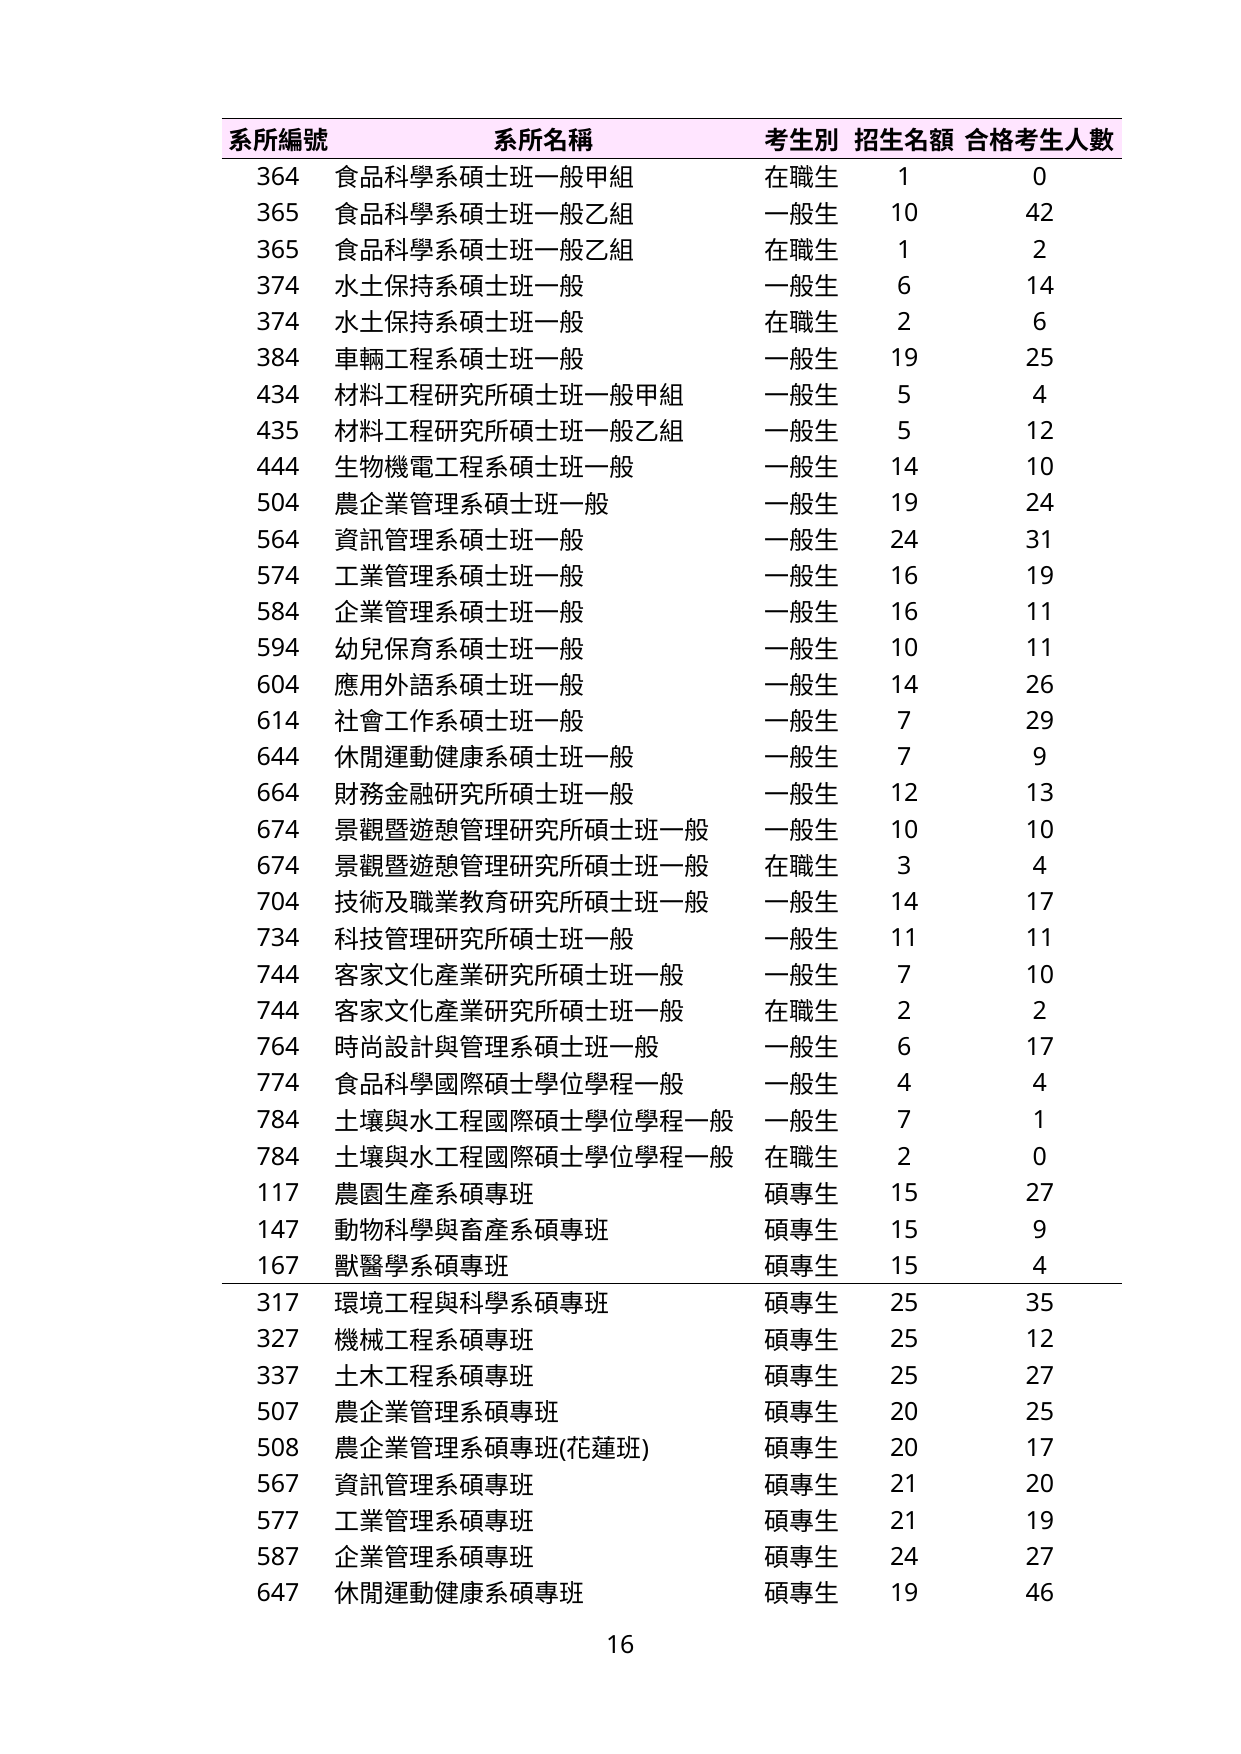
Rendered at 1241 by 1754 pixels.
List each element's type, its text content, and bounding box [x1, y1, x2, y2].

table_cell 碩專生 [753, 1501, 851, 1538]
table_cell 734 [222, 919, 334, 955]
table_cell 26 [957, 665, 1122, 702]
table_cell 19 [851, 339, 957, 375]
table_cell 機械工程系碩專班 [334, 1320, 753, 1356]
table_cell 一般生 [753, 665, 851, 702]
table_cell 2 [957, 230, 1122, 267]
table_cell 16 [851, 593, 957, 629]
table_cell 時尚設計與管理系碩士班一般 [334, 1028, 753, 1064]
table_cell 564 [222, 520, 334, 557]
table_cell 0 [957, 1138, 1122, 1174]
table_cell 一般生 [753, 267, 851, 303]
table_cell 車輛工程系碩士班一般 [334, 339, 753, 375]
table_cell 4 [957, 375, 1122, 412]
table_cell 在職生 [753, 303, 851, 339]
table_cell 25 [851, 1356, 957, 1393]
table_cell 幼兒保育系碩士班一般 [334, 629, 753, 665]
table_cell 一般生 [753, 448, 851, 484]
table_header 系所名稱 [334, 119, 753, 158]
table_cell 14 [851, 883, 957, 919]
table_cell 784 [222, 1100, 334, 1138]
table_cell 食品科學國際碩士學位學程一般 [334, 1064, 753, 1100]
table_cell 農園生產系碩專班 [334, 1174, 753, 1210]
table_cell 工業管理系碩專班 [334, 1501, 753, 1538]
table_cell 27 [957, 1356, 1122, 1393]
table_cell 4 [957, 1247, 1122, 1283]
table_cell 生物機電工程系碩士班一般 [334, 448, 753, 484]
table_cell 444 [222, 448, 334, 484]
table_cell 25 [851, 1320, 957, 1356]
table_cell 644 [222, 738, 334, 774]
table_cell 碩專生 [753, 1210, 851, 1247]
table_cell 374 [222, 267, 334, 303]
table_cell 碩專生 [753, 1429, 851, 1465]
table_cell 一般生 [753, 738, 851, 774]
table_cell 11 [957, 593, 1122, 629]
table_cell 一般生 [753, 412, 851, 448]
table_cell 一般生 [753, 629, 851, 665]
table_cell 水土保持系碩士班一般 [334, 303, 753, 339]
table_cell 一般生 [753, 557, 851, 593]
table_cell 504 [222, 484, 334, 520]
table_cell 財務金融研究所碩士班一般 [334, 774, 753, 810]
table_cell 11 [851, 919, 957, 955]
table_cell 一般生 [753, 194, 851, 230]
table_cell 4 [851, 1064, 957, 1100]
table_cell 167 [222, 1247, 334, 1283]
table_cell 客家文化產業研究所碩士班一般 [334, 992, 753, 1028]
table_cell 休閒運動健康系碩士班一般 [334, 738, 753, 774]
table_cell 在職生 [753, 992, 851, 1028]
table_cell 10 [851, 194, 957, 230]
table_cell 774 [222, 1064, 334, 1100]
table_cell 674 [222, 810, 334, 847]
table_cell 42 [957, 194, 1122, 230]
table_cell 15 [851, 1210, 957, 1247]
table_cell 25 [851, 1284, 957, 1320]
table_cell 784 [222, 1138, 334, 1174]
table_header 考生別 [753, 119, 851, 158]
table_cell 休閒運動健康系碩專班 [334, 1574, 753, 1610]
table_cell 在職生 [753, 1138, 851, 1174]
table_cell 24 [851, 1538, 957, 1574]
table_cell 507 [222, 1393, 334, 1429]
table_cell 碩專生 [753, 1247, 851, 1283]
table_cell 獸醫學系碩專班 [334, 1247, 753, 1283]
table_cell 13 [957, 774, 1122, 810]
table_cell 764 [222, 1028, 334, 1064]
table_cell 9 [957, 1210, 1122, 1247]
table_cell 碩專生 [753, 1174, 851, 1210]
table_cell 365 [222, 194, 334, 230]
table_cell 農企業管理系碩專班(花蓮班) [334, 1429, 753, 1465]
table_cell 材料工程研究所碩士班一般乙組 [334, 412, 753, 448]
table_cell 6 [851, 267, 957, 303]
table_cell 1 [957, 1100, 1122, 1138]
table_cell 6 [851, 1028, 957, 1064]
table_cell 碩專生 [753, 1538, 851, 1574]
table_cell 碩專生 [753, 1574, 851, 1610]
table_cell 384 [222, 339, 334, 375]
table_cell 碩專生 [753, 1465, 851, 1501]
table_cell 7 [851, 702, 957, 738]
table_cell 434 [222, 375, 334, 412]
table_cell 16 [851, 557, 957, 593]
table_cell 一般生 [753, 883, 851, 919]
table_cell 25 [957, 1393, 1122, 1429]
table_cell 客家文化產業研究所碩士班一般 [334, 955, 753, 992]
table_cell 環境工程與科學系碩專班 [334, 1284, 753, 1320]
table_cell 農企業管理系碩專班 [334, 1393, 753, 1429]
table_cell 614 [222, 702, 334, 738]
table_cell 6 [957, 303, 1122, 339]
table_cell 664 [222, 774, 334, 810]
table_cell 工業管理系碩士班一般 [334, 557, 753, 593]
table_cell 27 [957, 1174, 1122, 1210]
table_cell 一般生 [753, 375, 851, 412]
table_cell 594 [222, 629, 334, 665]
table_cell 10 [957, 810, 1122, 847]
table_cell 1 [851, 230, 957, 267]
table_cell 31 [957, 520, 1122, 557]
table_header 系所編號 [222, 119, 334, 158]
table_cell 動物科學與畜產系碩專班 [334, 1210, 753, 1247]
table_cell 在職生 [753, 847, 851, 883]
table_cell 577 [222, 1501, 334, 1538]
table_cell 一般生 [753, 1100, 851, 1138]
table_cell 土壤與水工程國際碩士學位學程一般 [334, 1100, 753, 1138]
table_cell 食品科學系碩士班一般乙組 [334, 230, 753, 267]
table_cell 3 [851, 847, 957, 883]
table_cell 674 [222, 847, 334, 883]
table_cell 在職生 [753, 230, 851, 267]
table_cell 20 [957, 1465, 1122, 1501]
table_cell 19 [957, 1501, 1122, 1538]
table_cell 農企業管理系碩士班一般 [334, 484, 753, 520]
table_cell 704 [222, 883, 334, 919]
table_cell 19 [851, 1574, 957, 1610]
table_cell 1 [851, 159, 957, 194]
table_cell 15 [851, 1247, 957, 1283]
table_cell 碩專生 [753, 1393, 851, 1429]
table_cell 12 [957, 1320, 1122, 1356]
table_cell 一般生 [753, 955, 851, 992]
table_cell 35 [957, 1284, 1122, 1320]
table_cell 碩專生 [753, 1320, 851, 1356]
table_cell 744 [222, 955, 334, 992]
table_cell 604 [222, 665, 334, 702]
table_cell 10 [957, 955, 1122, 992]
table_cell 食品科學系碩士班一般甲組 [334, 159, 753, 194]
table_cell 12 [851, 774, 957, 810]
table_cell 一般生 [753, 593, 851, 629]
table_cell 一般生 [753, 774, 851, 810]
table_cell 11 [957, 629, 1122, 665]
table_cell 19 [851, 484, 957, 520]
table_cell 12 [957, 412, 1122, 448]
table_cell 在職生 [753, 159, 851, 194]
table_cell 2 [851, 303, 957, 339]
table_cell 567 [222, 1465, 334, 1501]
table_cell 一般生 [753, 1064, 851, 1100]
table_cell 317 [222, 1284, 334, 1320]
table_cell 技術及職業教育研究所碩士班一般 [334, 883, 753, 919]
table_cell 17 [957, 1429, 1122, 1465]
table_cell 574 [222, 557, 334, 593]
table_cell 117 [222, 1174, 334, 1210]
table_cell 企業管理系碩專班 [334, 1538, 753, 1574]
table_cell 資訊管理系碩專班 [334, 1465, 753, 1501]
table_cell 15 [851, 1174, 957, 1210]
table_cell 資訊管理系碩士班一般 [334, 520, 753, 557]
table_cell 21 [851, 1465, 957, 1501]
table_cell 14 [851, 665, 957, 702]
table_cell 744 [222, 992, 334, 1028]
table_cell 企業管理系碩士班一般 [334, 593, 753, 629]
table_cell 一般生 [753, 919, 851, 955]
table_cell 4 [957, 1064, 1122, 1100]
table_cell 327 [222, 1320, 334, 1356]
table_cell 9 [957, 738, 1122, 774]
table_cell 10 [957, 448, 1122, 484]
table_cell 碩專生 [753, 1284, 851, 1320]
table_cell 7 [851, 738, 957, 774]
table_cell 4 [957, 847, 1122, 883]
table_cell 647 [222, 1574, 334, 1610]
table_cell 587 [222, 1538, 334, 1574]
table_cell 一般生 [753, 1028, 851, 1064]
table_cell 27 [957, 1538, 1122, 1574]
table_cell 一般生 [753, 520, 851, 557]
table_cell 一般生 [753, 484, 851, 520]
table_cell 14 [957, 267, 1122, 303]
table_cell 2 [851, 1138, 957, 1174]
table_cell 46 [957, 1574, 1122, 1610]
table_cell 21 [851, 1501, 957, 1538]
table_cell 17 [957, 883, 1122, 919]
table_cell 337 [222, 1356, 334, 1393]
table_cell 14 [851, 448, 957, 484]
table_cell 17 [957, 1028, 1122, 1064]
table_cell 147 [222, 1210, 334, 1247]
table_cell 材料工程研究所碩士班一般甲組 [334, 375, 753, 412]
table_cell 10 [851, 629, 957, 665]
table_cell 水土保持系碩士班一般 [334, 267, 753, 303]
table_cell 10 [851, 810, 957, 847]
table_header 合格考生人數 [957, 119, 1122, 158]
table_cell 365 [222, 230, 334, 267]
table_cell 一般生 [753, 702, 851, 738]
table_cell 24 [851, 520, 957, 557]
table_cell 374 [222, 303, 334, 339]
table_cell 土壤與水工程國際碩士學位學程一般 [334, 1138, 753, 1174]
table_cell 科技管理研究所碩士班一般 [334, 919, 753, 955]
table_cell 20 [851, 1393, 957, 1429]
table_cell 29 [957, 702, 1122, 738]
table_cell 景觀暨遊憩管理研究所碩士班一般 [334, 810, 753, 847]
table_cell 7 [851, 1100, 957, 1138]
table_header 招生名額 [851, 119, 957, 158]
table_cell 20 [851, 1429, 957, 1465]
table_cell 0 [957, 159, 1122, 194]
table_cell 25 [957, 339, 1122, 375]
table_cell 2 [851, 992, 957, 1028]
table_cell 社會工作系碩士班一般 [334, 702, 753, 738]
table_cell 24 [957, 484, 1122, 520]
table_cell 5 [851, 412, 957, 448]
table_cell 一般生 [753, 339, 851, 375]
table_cell 7 [851, 955, 957, 992]
table_cell 5 [851, 375, 957, 412]
table_cell 一般生 [753, 810, 851, 847]
table_cell 584 [222, 593, 334, 629]
table_cell 食品科學系碩士班一般乙組 [334, 194, 753, 230]
table_cell 435 [222, 412, 334, 448]
table_cell 景觀暨遊憩管理研究所碩士班一般 [334, 847, 753, 883]
table_cell 土木工程系碩專班 [334, 1356, 753, 1393]
table_cell 11 [957, 919, 1122, 955]
table_cell 508 [222, 1429, 334, 1465]
table_cell 2 [957, 992, 1122, 1028]
table_cell 碩專生 [753, 1356, 851, 1393]
table_cell 應用外語系碩士班一般 [334, 665, 753, 702]
table_cell 364 [222, 159, 334, 194]
table_cell 19 [957, 557, 1122, 593]
